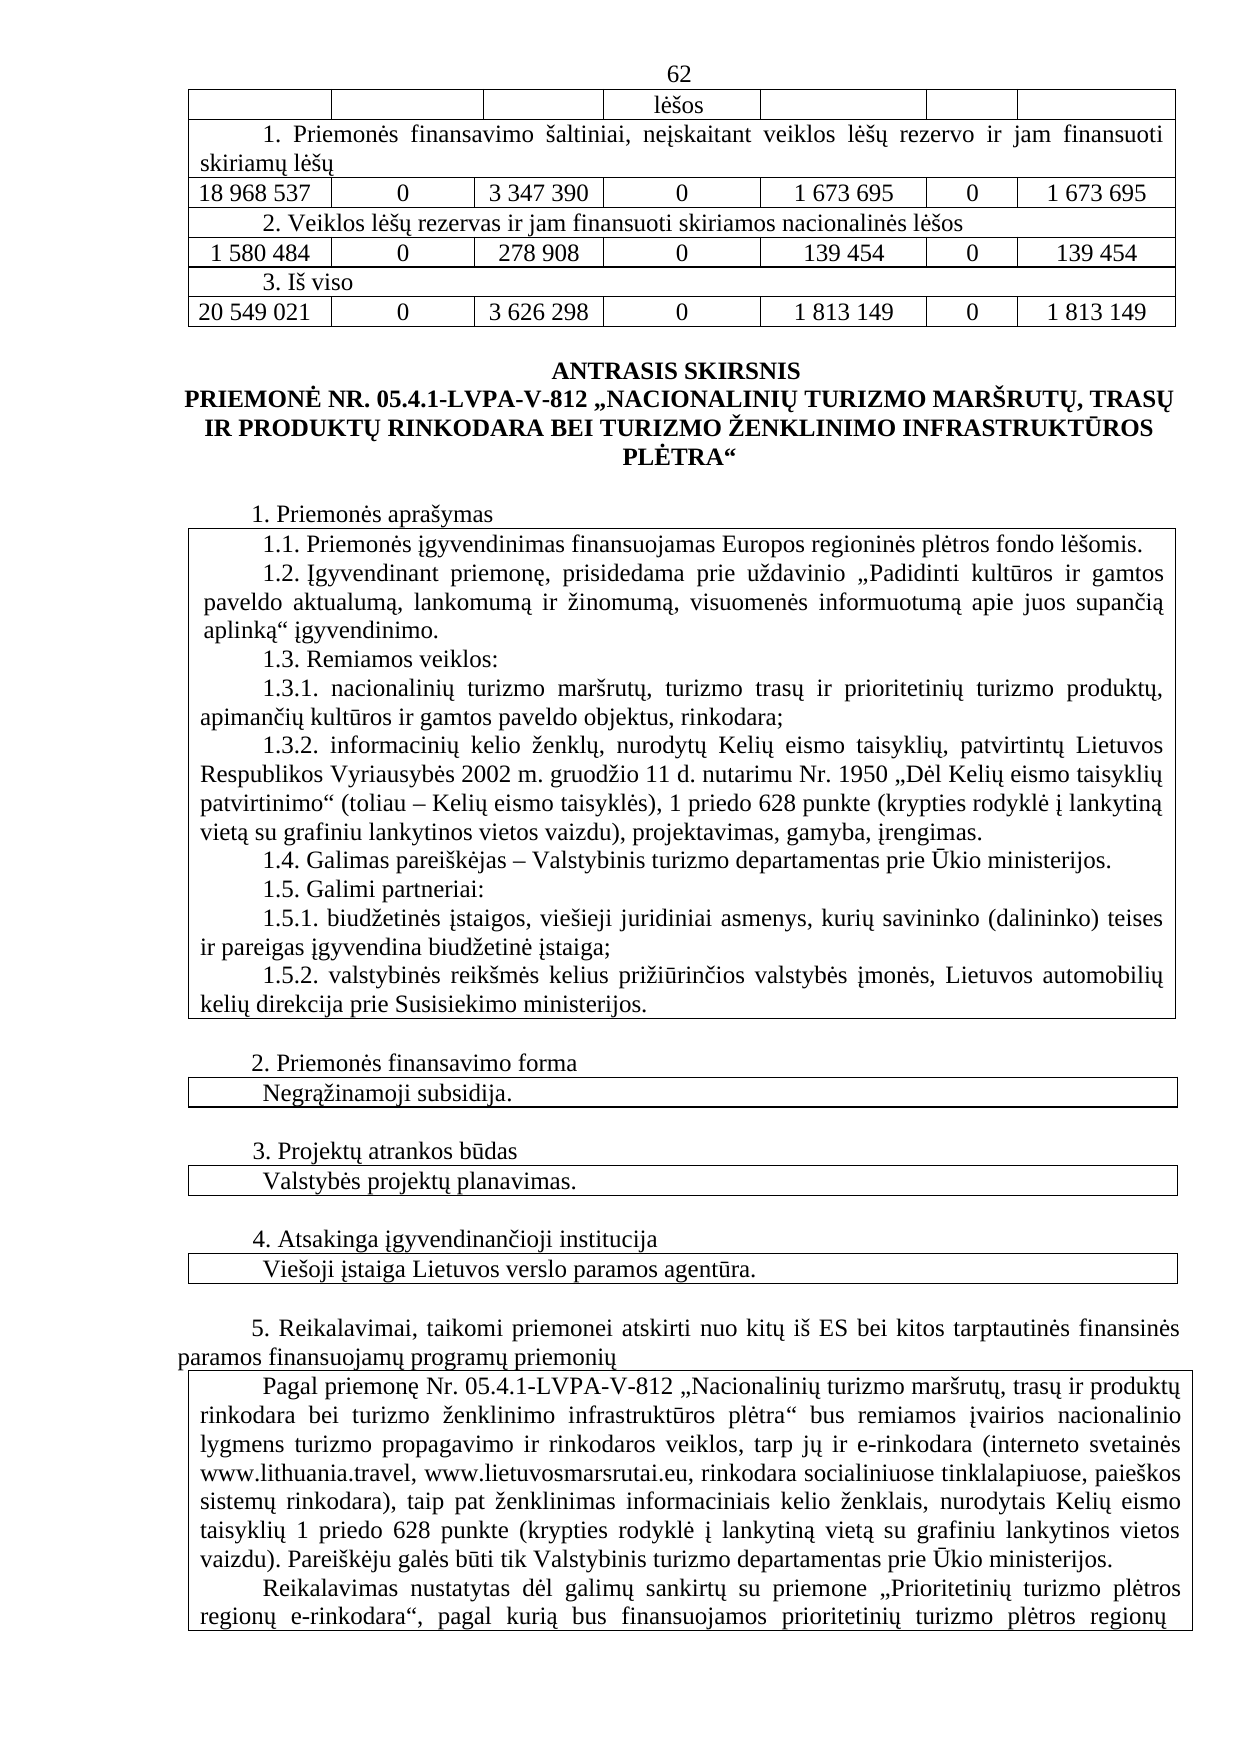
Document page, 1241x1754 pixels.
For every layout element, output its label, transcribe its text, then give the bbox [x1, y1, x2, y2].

table_cell 3 626 298 [475, 297, 603, 326]
table_cell 3. Iš viso [189, 268, 1175, 296]
text 1. Priemonės aprašymas [244, 499, 1181, 528]
table_cell 1 673 695 [1018, 178, 1175, 207]
table_cell 18 968 537 [189, 178, 331, 207]
table_cell 0 [604, 297, 760, 326]
table_cell 0 [927, 297, 1017, 326]
table_cell [189, 90, 331, 118]
table_header Negrąžinamoji subsidija. [189, 1078, 1177, 1106]
table_cell 1 673 695 [761, 178, 926, 207]
table_cell 20 549 021 [189, 297, 331, 326]
text 5. Reikalavimai, taikomi priemonei atskirti nuo kitų iš ES bei kitos tarptautinės finansinės paramos finansuojamų programų priemonių [177, 1313, 1181, 1370]
table_header Viešoji įstaiga Lietuvos verslo paramos agentūra. [189, 1254, 1177, 1283]
table_cell 1 580 484 [189, 238, 331, 266]
table_cell 1.3. Remiamos veiklos: 1.3.1. nacionalinių turizmo maršrutų, turizmo trasų ir prioritetinių turizmo produktų, apimančių kultūros ir gamtos paveldo objektus, rinkodara; 1.3.2. informacinių kelio ženklų, nurodytų Kelių eismo taisyklių, patvirtintų Lietuvos Respublikos Vyriausybės 2002 m. gruodžio 11 d. nutarimu Nr. 1950 „Dėl Kelių eismo taisyklių patvirtinimo“ (toliau – Kelių eismo taisyklės), 1 priedo 628 punkte (krypties rodyklė į lankytiną vietą su grafiniu lankytinos vietos vaizdu), projektavimas, gamyba, įrengimas. [189, 644, 1175, 846]
table_cell 0 [927, 238, 1017, 266]
table_cell 1.2. Įgyvendinant priemonę, prisidedama prie uždavinio „Padidinti kultūros ir gamtos paveldo aktualumą, lankomumą ir žinomumą, visuomenės informuotumą apie juos supančią aplinką“ įgyvendinimo. [189, 558, 1175, 644]
table_header Valstybės projektų planavimas. [189, 1166, 1177, 1195]
table_cell [1018, 90, 1175, 118]
table_header 1.1. Priemonės įgyvendinimas finansuojamas Europos regioninės plėtros fondo lėšomis. [189, 529, 1175, 558]
text ANTRASIS SKIRSNIS [177, 356, 1181, 384]
table_cell 1. Priemonės finansavimo šaltiniai, neįskaitant veiklos lėšų rezervo ir jam finansuoti skiriamų lėšų [189, 120, 1175, 177]
table_cell 0 [604, 178, 760, 207]
table_cell 0 [604, 238, 760, 266]
table_cell 1.4. Galimas pareiškėjas – Valstybinis turizmo departamentas prie Ūkio ministerijos. 1.5. Galimi partneriai: 1.5.1. biudžetinės įstaigos, viešieji juridiniai asmenys, kurių savininko (dalininko) teises ir pareigas įgyvendina biudžetinė įstaiga; 1.5.2. valstybinės reikšmės kelius prižiūrinčios valstybės įmonės, Lietuvos automobilių kelių direkcija prie Susisiekimo ministerijos. [189, 846, 1175, 1018]
text PRIEMONĖ NR. 05.4.1-LVPA-V-812 „NACIONALINIŲ TURIZMO MARŠRUTŲ, TRASŲ IR PRODUKTŲ RINKODARA BEI TURIZMO ŽENKLINIMO INFRASTRUKTŪROS PLĖTRA“ [177, 384, 1181, 471]
table_cell 139 454 [1018, 238, 1175, 266]
text 4. Atsakinga įgyvendinančioji institucija [252, 1224, 1181, 1253]
table_cell 0 [927, 178, 1017, 207]
table_cell 278 908 [475, 238, 603, 266]
text 3. Projektų atrankos būdas [252, 1136, 1181, 1165]
table_cell 0 [332, 178, 474, 207]
table_cell 2. Veiklos lėšų rezervas ir jam finansuoti skiriamos nacionalinės lėšos [189, 208, 1175, 237]
table_cell [761, 90, 926, 118]
table_cell 1 813 149 [1018, 297, 1175, 326]
table_cell lėšos [604, 90, 760, 118]
table_header Pagal priemonę Nr. 05.4.1-LVPA-V-812 „Nacionalinių turizmo maršrutų, trasų ir produktų rinkodara bei turizmo ženklinimo infrastruktūros plėtra“ bus remiamos įvairios nacionalinio lygmens turizmo propagavimo ir rinkodaros veiklos, tarp jų ir e-rinkodara (interneto svetainės www.lithuania.travel, www.lietuvosmarsrutai.eu, rinkodara socialiniuose tinklalapiuose, paieškos sistemų rinkodara), taip pat ženklinimas informaciniais kelio ženklais, nurodytais Kelių eismo taisyklių 1 priedo 628 punkte (krypties rodyklė į lankytiną vietą su grafiniu lankytinos vietos vaizdu). Pareiškėju galės būti tik Valstybinis turizmo departamentas prie Ūkio ministerijos. Reikalavimas nustatytas dėl galimų sankirtų su priemone „Prioritetinių turizmo plėtros regionų e-rinkodara“, pagal kurią bus finansuojamos prioritetinių turizmo plėtros regionų [189, 1371, 1192, 1630]
table_cell 1 813 149 [761, 297, 926, 326]
table_cell 0 [332, 238, 474, 266]
table_cell [484, 90, 603, 118]
table_cell [332, 90, 483, 118]
table_cell 0 [332, 297, 474, 326]
table_cell 139 454 [761, 238, 926, 266]
table_cell 3 347 390 [475, 178, 603, 207]
text 2. Priemonės finansavimo forma [251, 1048, 1181, 1077]
table_cell [927, 90, 1017, 118]
